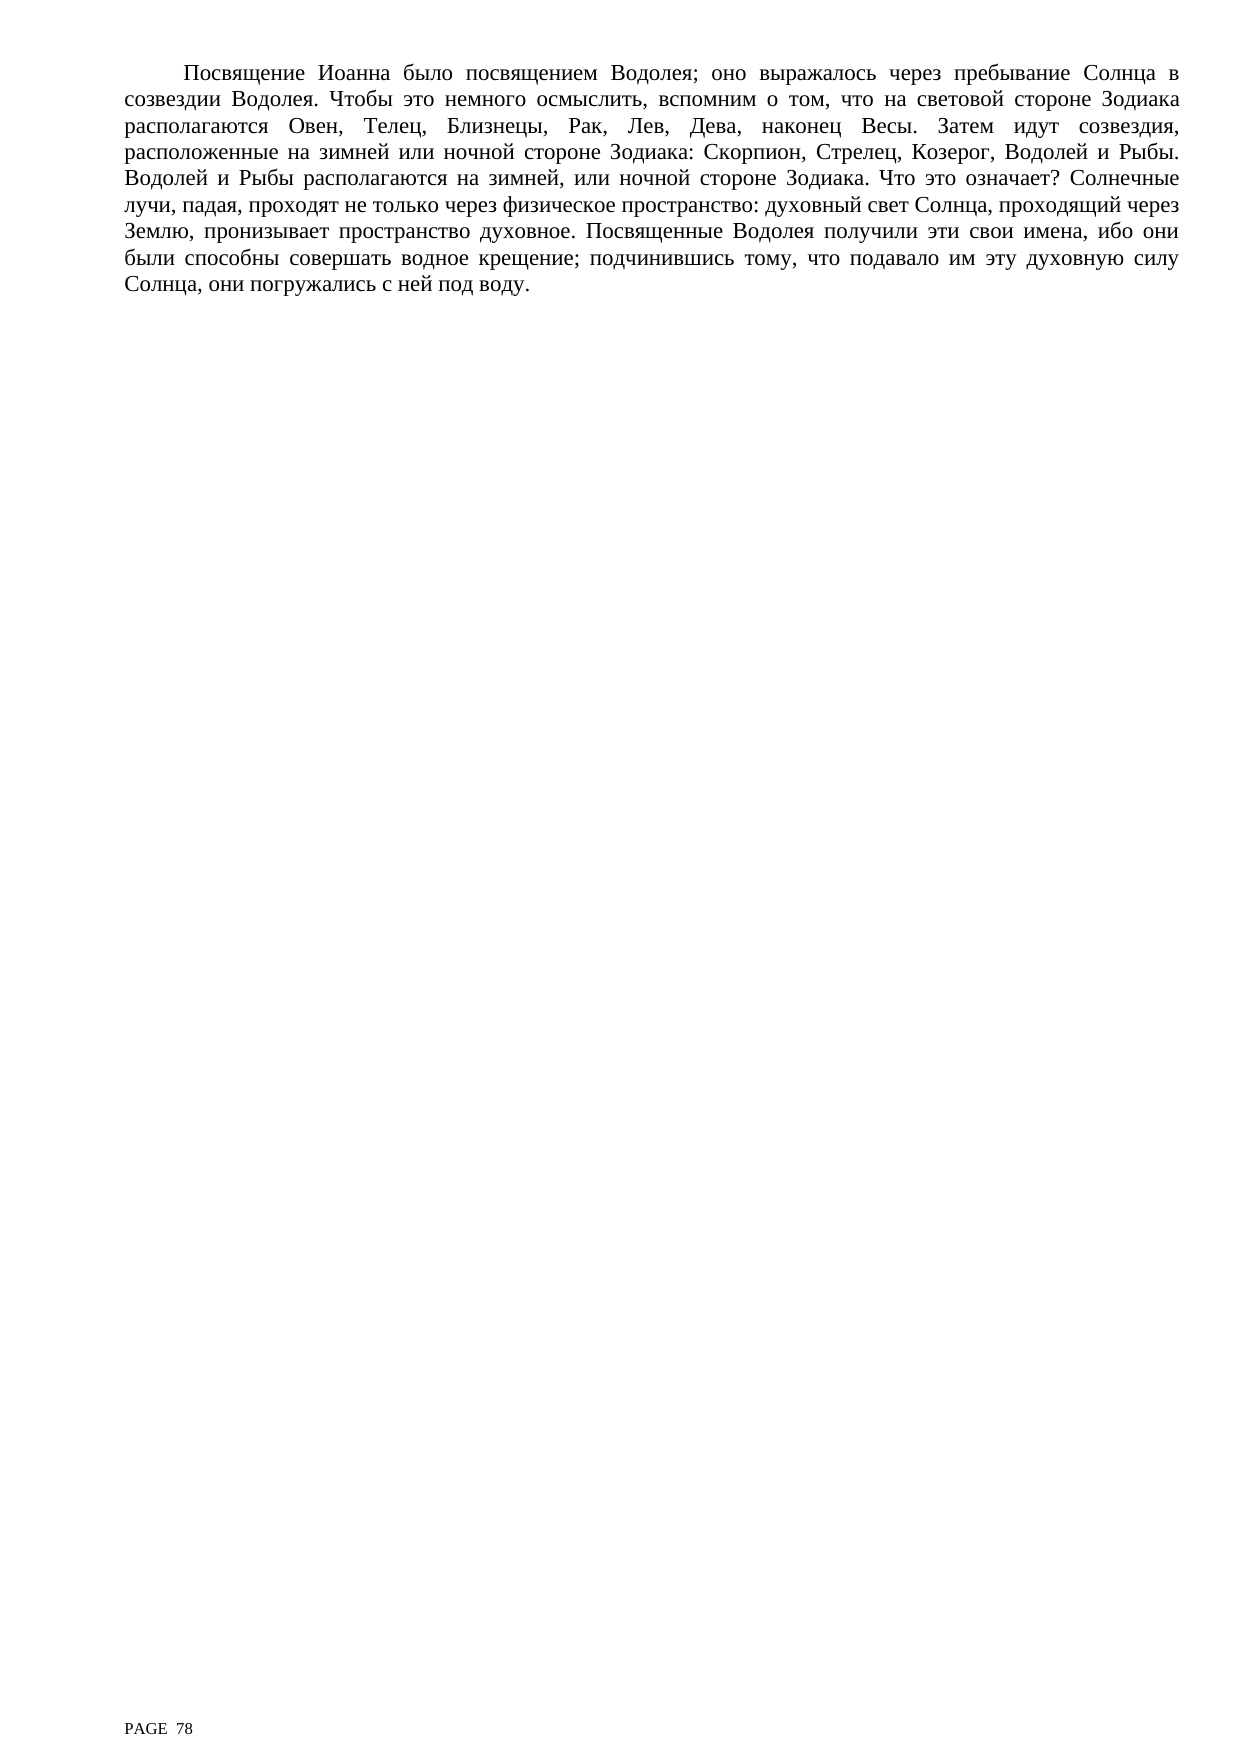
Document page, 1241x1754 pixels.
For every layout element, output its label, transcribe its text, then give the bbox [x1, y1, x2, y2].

text Посвящение Иоанна было посвящением Водолея; оно выражалось через пребывание Солнца в созвездии Водолея. Чтобы это немного осмыслить, вспомним о том, что на световой стороне Зодиака располагаются Овен, Телец, Близнецы, Рак, Лев, Дева, наконец Весы. Затем идут созвездия, расположенные на зимней или ночной стороне Зодиака: Скорпион, Стрелец, Козерог, Водолей и Рыбы. Водолей и Рыбы располагаются на зимней, или ночной стороне Зодиака. Что это означает? Солнечные лучи, падая, проходят не только через физическое пространство: духовный свет Солнца, проходящий через Землю, пронизывает пространство духовное. Посвященные Водолея получили эти свои имена, ибо они были способны совершать водное крещение; подчинившись тому, что подавало им эту духовную силу Солнца, они погружались с ней под воду. [124, 59, 1181, 296]
